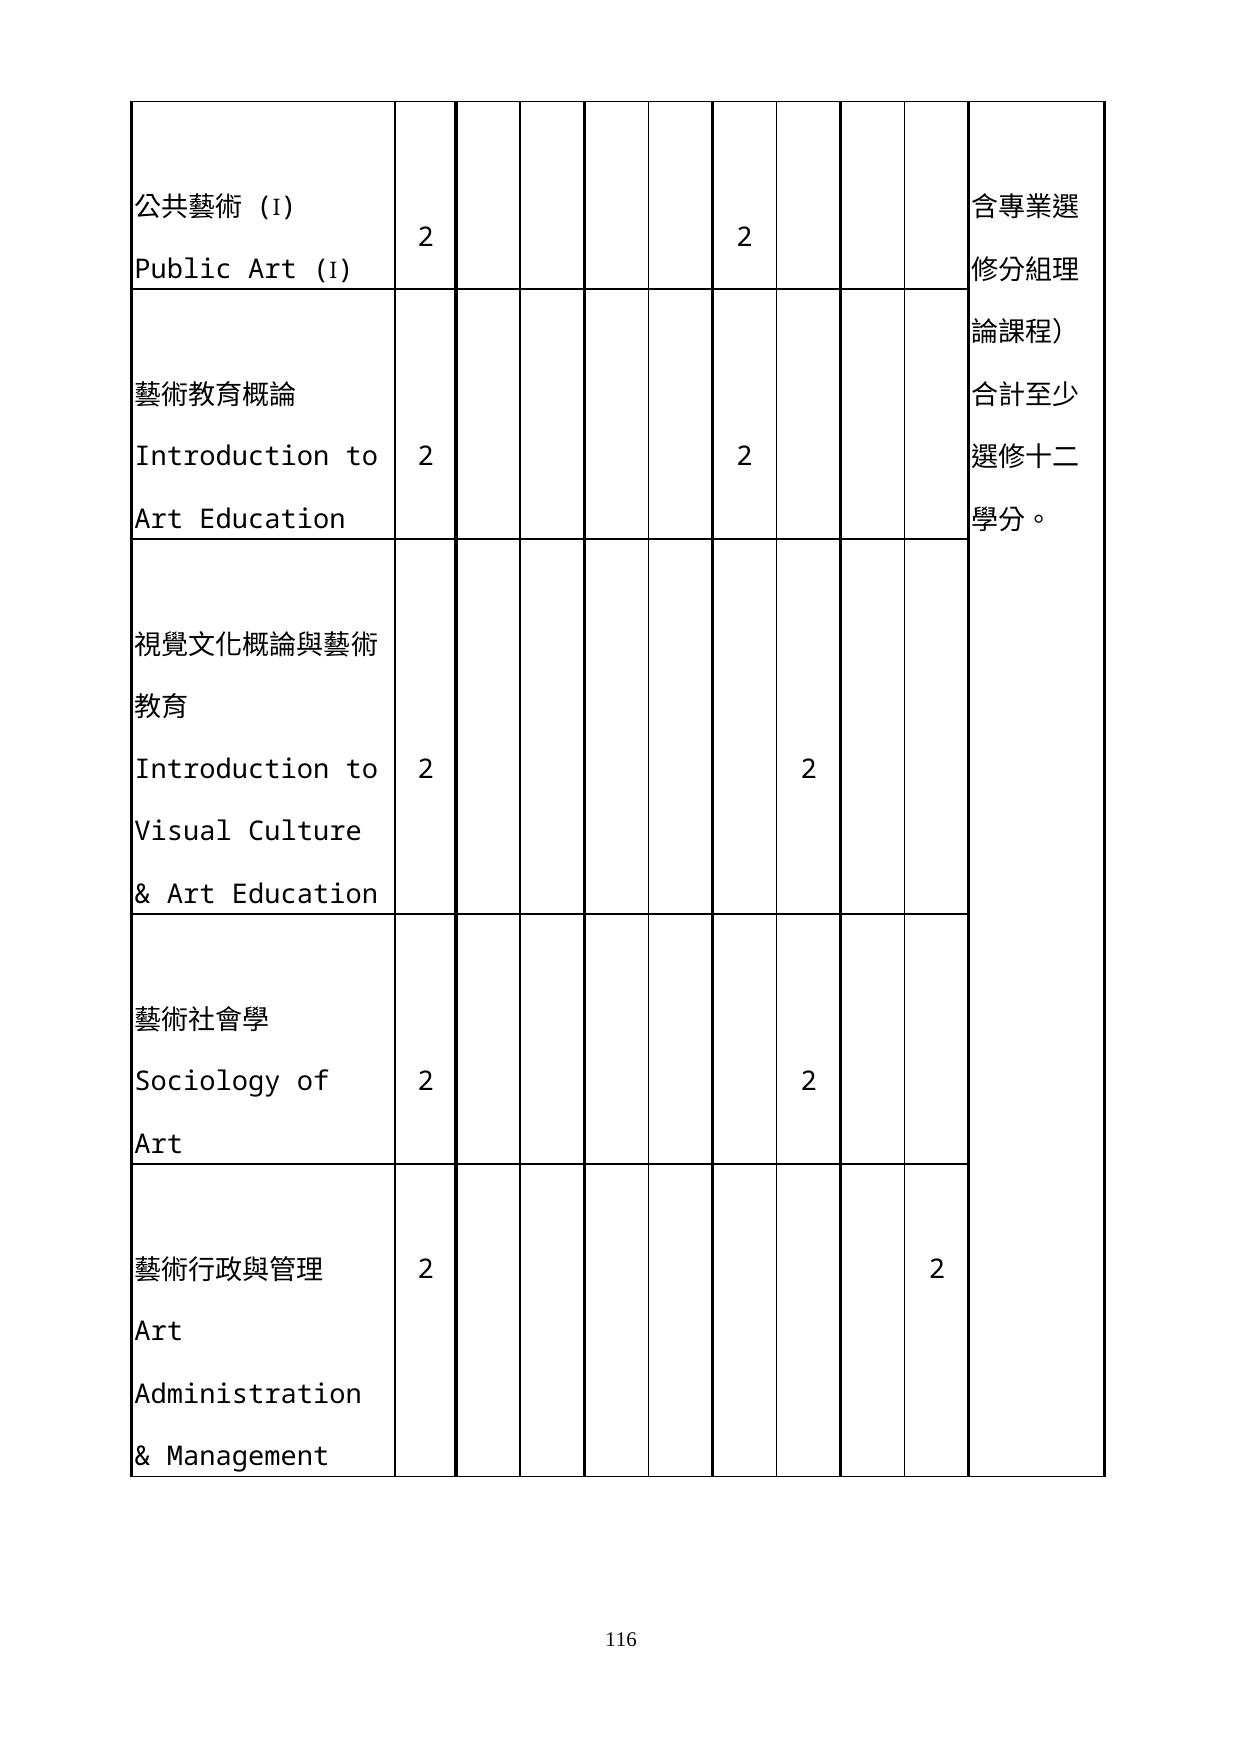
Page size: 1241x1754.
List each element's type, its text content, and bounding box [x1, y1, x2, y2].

table_cell [842, 540, 904, 913]
table_cell [777, 1165, 839, 1476]
table_cell [521, 102, 583, 288]
table_cell 藝術社會學 Sociology of Art [133, 915, 394, 1163]
table_cell 2 [396, 540, 454, 913]
table_cell 2 [714, 290, 776, 538]
table_cell [905, 102, 967, 288]
table_cell 2 [777, 540, 839, 913]
table_cell 2 [905, 1165, 967, 1476]
table_cell [714, 540, 776, 913]
table_cell [521, 1165, 583, 1476]
table_cell [586, 102, 648, 288]
table_cell [458, 540, 519, 913]
table_cell [649, 915, 711, 1163]
table_cell [649, 290, 711, 538]
table_cell [586, 290, 648, 538]
table_cell 2 [396, 1165, 454, 1476]
table_cell 藝術行政與管理 Art Administration & Management [133, 1165, 394, 1476]
table_cell [842, 290, 904, 538]
table_cell [649, 1165, 711, 1476]
table_cell [521, 540, 583, 913]
table_cell [458, 102, 519, 288]
table_cell [458, 290, 519, 538]
table_cell [842, 1165, 904, 1476]
table_cell 含專業選修分組理論課程）合計至少選修十二學分。 [970, 102, 1103, 1476]
table_cell [521, 915, 583, 1163]
table_cell [842, 102, 904, 288]
table_cell [458, 915, 519, 1163]
table_cell 視覺文化概論與藝術教育 Introduction to Visual Culture & Art Education [133, 540, 394, 913]
table_cell 2 [396, 290, 454, 538]
table_cell [586, 915, 648, 1163]
table_cell [521, 290, 583, 538]
table_cell [842, 915, 904, 1163]
table_cell [586, 540, 648, 913]
table_cell 藝術教育概論 Introduction to Art Education [133, 290, 394, 538]
table_cell [905, 915, 967, 1163]
table_cell [777, 290, 839, 538]
table_cell 公共藝術 (Ⅰ) Public Art (Ⅰ) [133, 102, 394, 288]
table_cell [905, 540, 967, 913]
table_cell [714, 915, 776, 1163]
table_cell 2 [396, 915, 454, 1163]
table_cell 2 [396, 102, 454, 288]
table_cell 2 [777, 915, 839, 1163]
table_cell [777, 102, 839, 288]
table_cell [586, 1165, 648, 1476]
table_cell [905, 290, 967, 538]
table_cell [458, 1165, 519, 1476]
table_cell [714, 1165, 776, 1476]
table_cell [649, 540, 711, 913]
table_cell [649, 102, 711, 288]
table_cell 2 [714, 102, 776, 288]
